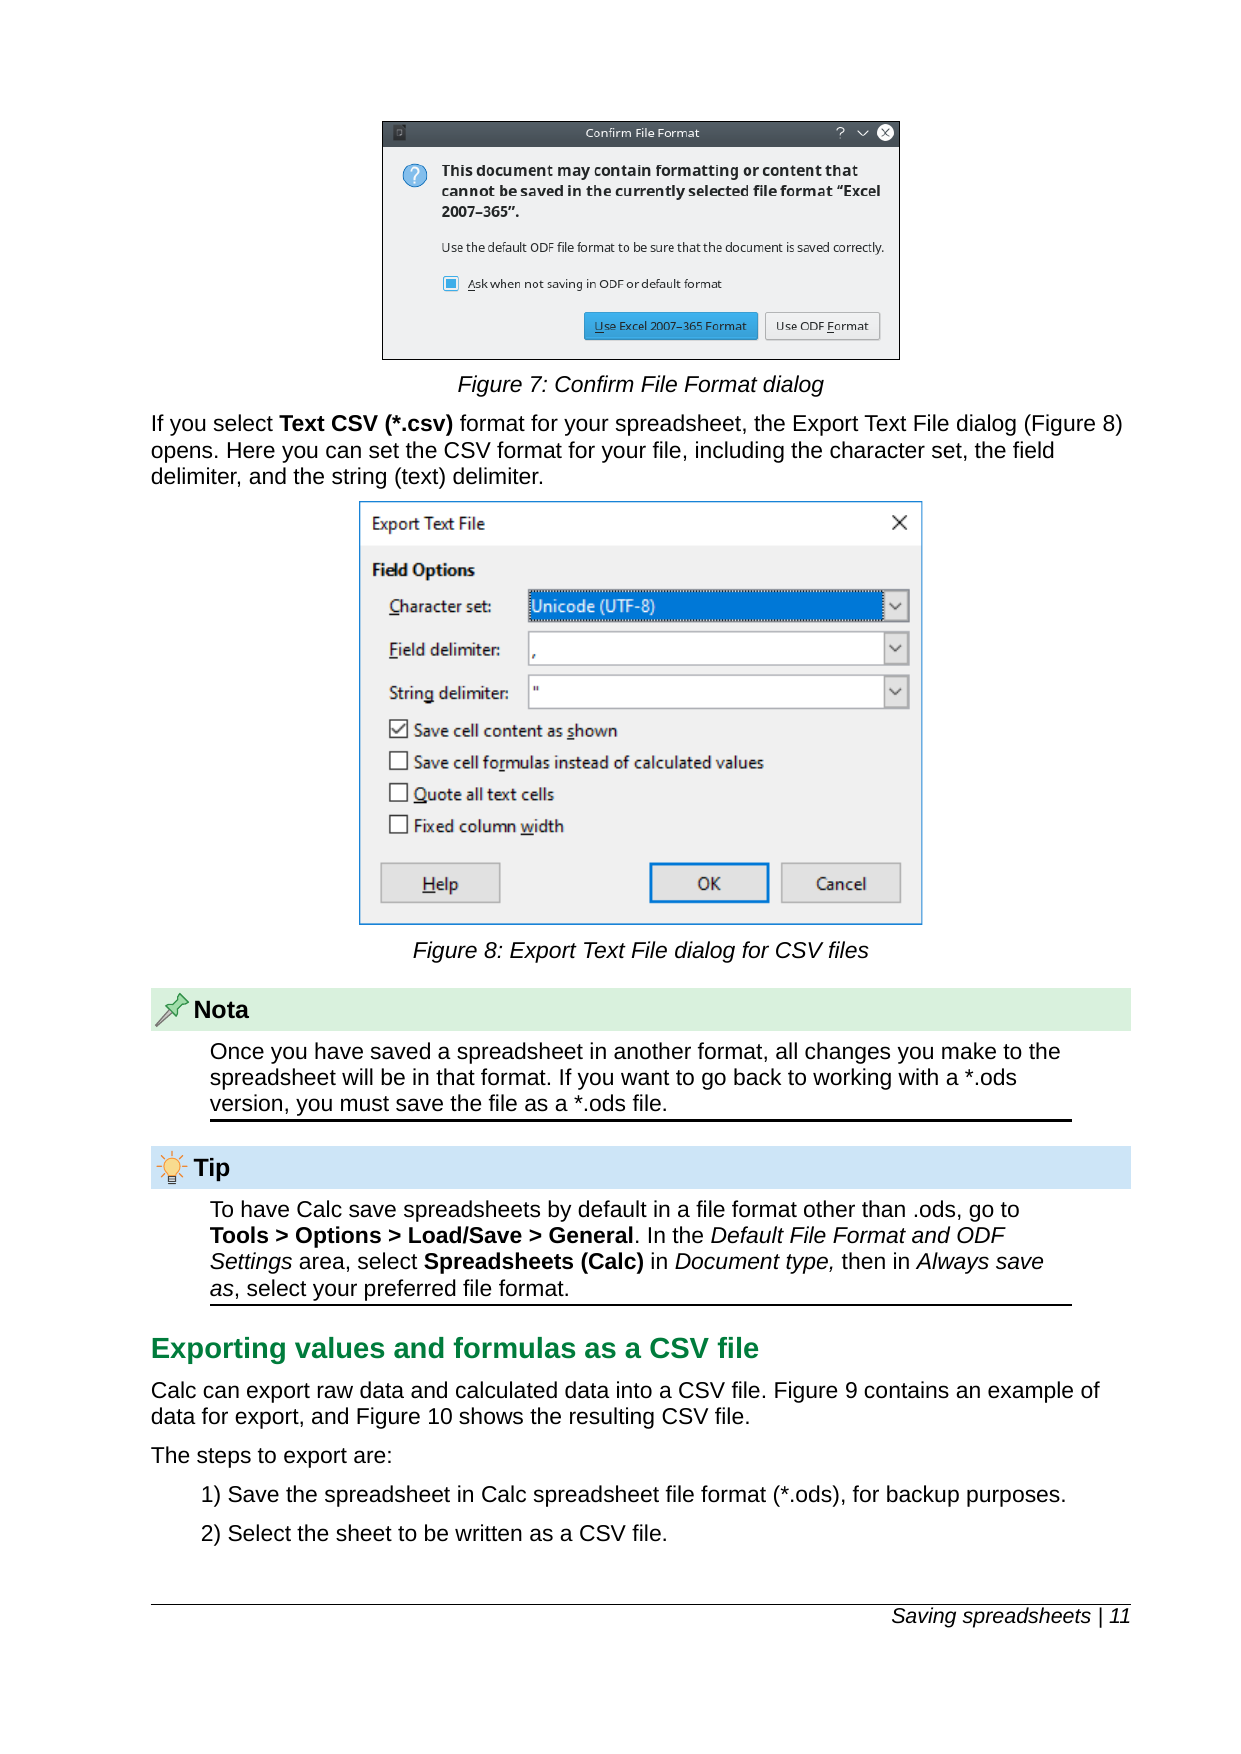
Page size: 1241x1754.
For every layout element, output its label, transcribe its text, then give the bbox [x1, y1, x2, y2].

subtitle Nota [151, 988, 1131, 1031]
list Save the spreadsheet in Calc spreadsheet file format (*.ods), for backup purposes. [227, 1481, 1131, 1507]
picture [359, 501, 923, 925]
list The steps to export are: [151, 1442, 1131, 1468]
text Once you have saved a spreadsheet in another format, all changes you make to the spreadsheet will be in that format. If you want to go back to working with a *.ods version, you must save the file as a *.ods file. [209, 1038, 1072, 1122]
text If you select Text CSV (*.csv) format for your spreadsheet, the Export Text File dialog (Figure 8) opens. Here you can set the CSV format for your file, including the character set, the field delimiter, and the string (text) delimiter. [151, 410, 1131, 489]
text Figure 8: Export Text File dialog for CSV files [359, 937, 922, 964]
list Select the sheet to be written as a CSV file. [227, 1520, 1131, 1546]
subtitle Tip [151, 1146, 1131, 1189]
picture [383, 122, 899, 359]
subtitle Exporting values and formulas as a CSV file [151, 1331, 1131, 1364]
text To have Calc save spreadsheets by default in a file format other than .ods, go to Tools > Options > Load/Save > General. In the Default File Format and ODF Settings area, select Spreadsheets (Calc) in Document type, then in Always save as, select your preferred file format. [209, 1196, 1072, 1306]
text Figure 7: Confirm File Format dialog [382, 371, 899, 398]
text Calc can export raw data and calculated data into a CSV file. Figure 9 contains an example of data for export, and Figure 10 shows the resulting CSV file. [151, 1377, 1131, 1429]
